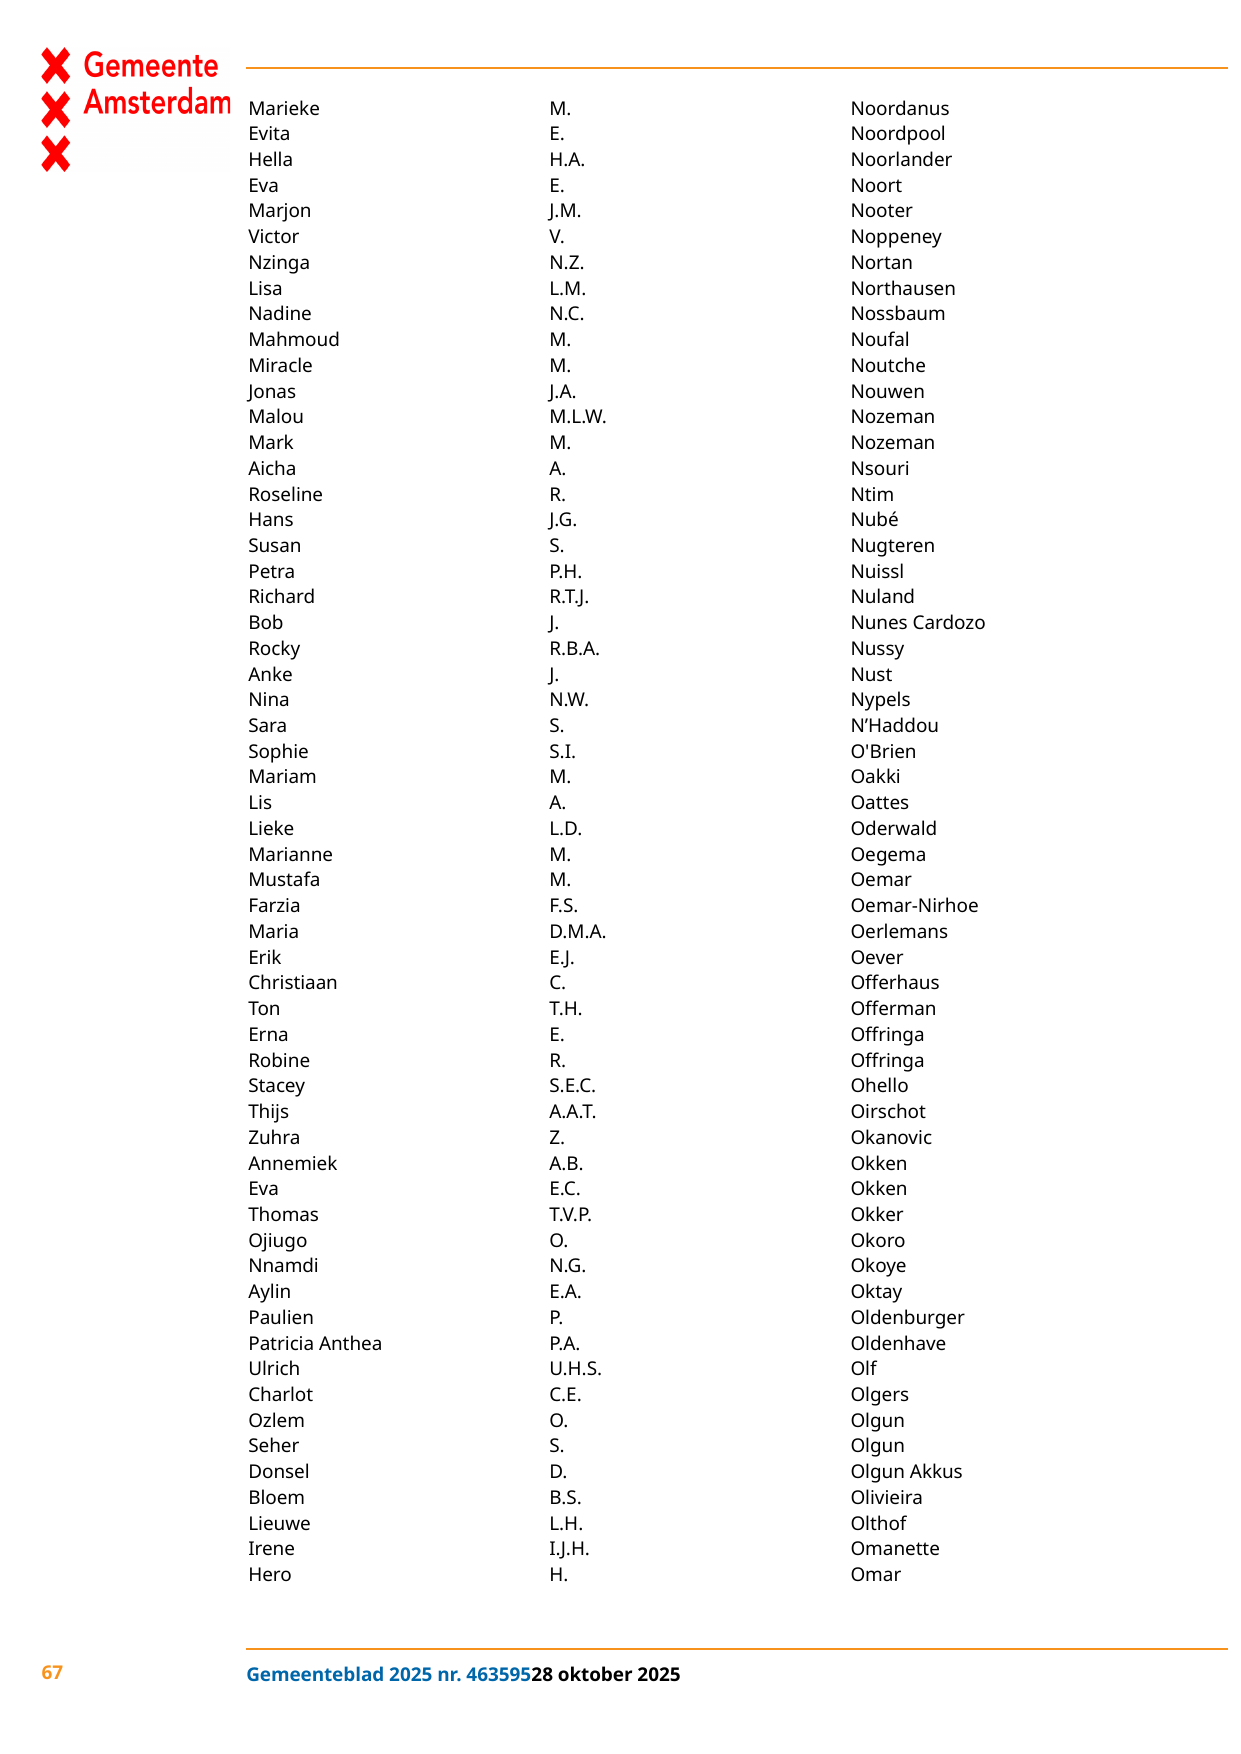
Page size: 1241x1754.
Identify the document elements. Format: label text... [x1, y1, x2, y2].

table_cell T.H. [549, 995, 850, 1021]
table_cell J.A. [549, 378, 850, 403]
table_cell E.J. [549, 944, 850, 969]
table_cell A. [549, 455, 850, 481]
table_cell E.A. [549, 1278, 850, 1304]
table_cell Petra [248, 558, 549, 584]
table_cell Lieke [248, 815, 549, 841]
table_cell Oderwald [850, 815, 1152, 841]
table_cell Noordpool [850, 121, 1152, 146]
table_cell Offerhaus [850, 970, 1152, 995]
table_cell S. [549, 532, 850, 558]
table_cell Oattes [850, 790, 1152, 815]
table_cell Olgun [850, 1407, 1152, 1433]
table_cell Noutche [850, 352, 1152, 378]
table_cell Nooter [850, 198, 1152, 223]
table_cell Ntim [850, 481, 1152, 506]
table_cell A.A.T. [549, 1098, 850, 1124]
table_cell M. [549, 764, 850, 789]
table_cell C. [549, 970, 850, 995]
table_cell Nuissl [850, 558, 1152, 584]
table_cell N.G. [549, 1253, 850, 1278]
table_cell Nypels [850, 687, 1152, 712]
table_cell Aylin [248, 1278, 549, 1304]
table_cell Offringa [850, 1021, 1152, 1047]
table_cell Ojiugo [248, 1227, 549, 1253]
table_cell H. [549, 1561, 850, 1587]
table_cell S.E.C. [549, 1073, 850, 1098]
table_cell Offerman [850, 995, 1152, 1021]
table_cell Hella [248, 146, 549, 172]
table_cell Annemiek [248, 1150, 549, 1175]
table_cell E.C. [549, 1175, 850, 1201]
table_cell Omanette [850, 1536, 1152, 1561]
table_cell Maria [248, 918, 549, 944]
table_cell Anke [248, 661, 549, 687]
table_cell Nust [850, 661, 1152, 687]
table_cell L.H. [549, 1510, 850, 1536]
table_cell J.M. [549, 198, 850, 223]
table_cell A.B. [549, 1150, 850, 1175]
table_cell M. [549, 841, 850, 867]
table_cell Okker [850, 1201, 1152, 1227]
table_cell Marieke [248, 95, 549, 121]
table_cell L.M. [549, 275, 850, 301]
table_cell V. [549, 224, 850, 249]
table_cell P.A. [549, 1330, 850, 1356]
table_cell D.M.A. [549, 918, 850, 944]
table_cell Nozeman [850, 429, 1152, 455]
table_cell Paulien [248, 1304, 549, 1330]
table_cell Zuhra [248, 1124, 549, 1150]
table_cell Okken [850, 1150, 1152, 1175]
table_cell Noufal [850, 326, 1152, 352]
table_cell Susan [248, 532, 549, 558]
table_cell R. [549, 481, 850, 506]
table_cell U.H.S. [549, 1356, 850, 1381]
table_cell Nozeman [850, 404, 1152, 429]
table_cell Oemar-Nirhoe [850, 893, 1152, 918]
table_cell Mariam [248, 764, 549, 789]
table_cell Nubé [850, 506, 1152, 532]
table_cell Donsel [248, 1459, 549, 1484]
table_cell Okoro [850, 1227, 1152, 1253]
table_cell Ohello [850, 1073, 1152, 1098]
table_cell Northausen [850, 275, 1152, 301]
table_cell Okken [850, 1175, 1152, 1201]
table_cell Bob [248, 609, 549, 635]
table_cell F.S. [549, 893, 850, 918]
table_cell Olgun [850, 1433, 1152, 1458]
table_cell Nunes Cardozo [850, 609, 1152, 635]
table_cell Nnamdi [248, 1253, 549, 1278]
table_cell Oakki [850, 764, 1152, 789]
table_cell Olgun Akkus [850, 1459, 1152, 1484]
table_cell Nadine [248, 301, 549, 326]
table_cell Oegema [850, 841, 1152, 867]
table_cell Evita [248, 121, 549, 146]
table_cell P.H. [549, 558, 850, 584]
table_cell Olthof [850, 1510, 1152, 1536]
table_cell Robine [248, 1047, 549, 1072]
table_cell Noordanus [850, 95, 1152, 121]
table_cell I.J.H. [549, 1536, 850, 1561]
table_cell Oldenhave [850, 1330, 1152, 1356]
table_cell H.A. [549, 146, 850, 172]
table_cell Okanovic [850, 1124, 1152, 1150]
table_cell Thijs [248, 1098, 549, 1124]
table_cell O'Brien [850, 738, 1152, 764]
table_cell N.Z. [549, 249, 850, 275]
table_cell A. [549, 790, 850, 815]
table_cell Nouwen [850, 378, 1152, 403]
table_cell Charlot [248, 1381, 549, 1407]
table_cell Olgers [850, 1381, 1152, 1407]
table_cell S.I. [549, 738, 850, 764]
table_cell Lis [248, 790, 549, 815]
picture [41, 47, 231, 172]
table_cell Richard [248, 584, 549, 609]
table_cell J.G. [549, 506, 850, 532]
table_cell M. [549, 429, 850, 455]
table_cell Nsouri [850, 455, 1152, 481]
table_cell Seher [248, 1433, 549, 1458]
table_cell Offringa [850, 1047, 1152, 1072]
table_cell O. [549, 1227, 850, 1253]
table_cell B.S. [549, 1484, 850, 1510]
table_cell Roseline [248, 481, 549, 506]
table_cell Eva [248, 1175, 549, 1201]
table_cell Noorlander [850, 146, 1152, 172]
table_cell Nugteren [850, 532, 1152, 558]
table_cell M. [549, 352, 850, 378]
table_cell Noppeney [850, 224, 1152, 249]
table_cell L.D. [549, 815, 850, 841]
table_cell R.B.A. [549, 635, 850, 661]
table_cell Olf [850, 1356, 1152, 1381]
table_cell N.W. [549, 687, 850, 712]
table_cell Mark [248, 429, 549, 455]
table_cell Hans [248, 506, 549, 532]
table_cell Oemar [850, 867, 1152, 892]
table_cell N.C. [549, 301, 850, 326]
table_cell N’Haddou [850, 712, 1152, 738]
table_cell E. [549, 121, 850, 146]
table_cell Nussy [850, 635, 1152, 661]
table_cell Omar [850, 1561, 1152, 1587]
table_cell Ton [248, 995, 549, 1021]
table_cell Nossbaum [850, 301, 1152, 326]
table_cell O. [549, 1407, 850, 1433]
table_cell Marjon [248, 198, 549, 223]
table_cell Miracle [248, 352, 549, 378]
table_cell Marianne [248, 841, 549, 867]
table_cell R. [549, 1047, 850, 1072]
table_cell J. [549, 609, 850, 635]
table_cell M. [549, 867, 850, 892]
table_cell Nortan [850, 249, 1152, 275]
table_cell Jonas [248, 378, 549, 403]
table_cell Bloem [248, 1484, 549, 1510]
table_cell Mahmoud [248, 326, 549, 352]
table_cell Oerlemans [850, 918, 1152, 944]
table_cell Lisa [248, 275, 549, 301]
table_cell Thomas [248, 1201, 549, 1227]
table_cell Victor [248, 224, 549, 249]
table_cell Noort [850, 172, 1152, 198]
table_cell Mustafa [248, 867, 549, 892]
table_cell Rocky [248, 635, 549, 661]
table_cell Oktay [850, 1278, 1152, 1304]
table_cell Farzia [248, 893, 549, 918]
table_cell J. [549, 661, 850, 687]
table_cell Olivieira [850, 1484, 1152, 1510]
table_cell M.L.W. [549, 404, 850, 429]
table_cell Okoye [850, 1253, 1152, 1278]
table_cell Z. [549, 1124, 850, 1150]
table_cell Erik [248, 944, 549, 969]
table_cell Nina [248, 687, 549, 712]
table_cell Sophie [248, 738, 549, 764]
table_cell Hero [248, 1561, 549, 1587]
table_cell P. [549, 1304, 850, 1330]
table_cell C.E. [549, 1381, 850, 1407]
table_cell R.T.J. [549, 584, 850, 609]
table_cell S. [549, 712, 850, 738]
table_cell Christiaan [248, 970, 549, 995]
table_cell Erna [248, 1021, 549, 1047]
table_cell Aicha [248, 455, 549, 481]
table_cell E. [549, 1021, 850, 1047]
table_cell Oirschot [850, 1098, 1152, 1124]
table_cell T.V.P. [549, 1201, 850, 1227]
table_cell M. [549, 95, 850, 121]
table_cell Stacey [248, 1073, 549, 1098]
table_cell Irene [248, 1536, 549, 1561]
table_cell Oldenburger [850, 1304, 1152, 1330]
table_cell E. [549, 172, 850, 198]
table_cell Ozlem [248, 1407, 549, 1433]
table_cell Patricia Anthea [248, 1330, 549, 1356]
table_cell S. [549, 1433, 850, 1458]
table_cell Eva [248, 172, 549, 198]
table_cell Ulrich [248, 1356, 549, 1381]
table_cell Malou [248, 404, 549, 429]
table_cell Oever [850, 944, 1152, 969]
table_cell Lieuwe [248, 1510, 549, 1536]
table_cell Sara [248, 712, 549, 738]
table_cell Nuland [850, 584, 1152, 609]
table_cell D. [549, 1459, 850, 1484]
table_cell Nzinga [248, 249, 549, 275]
table_cell M. [549, 326, 850, 352]
